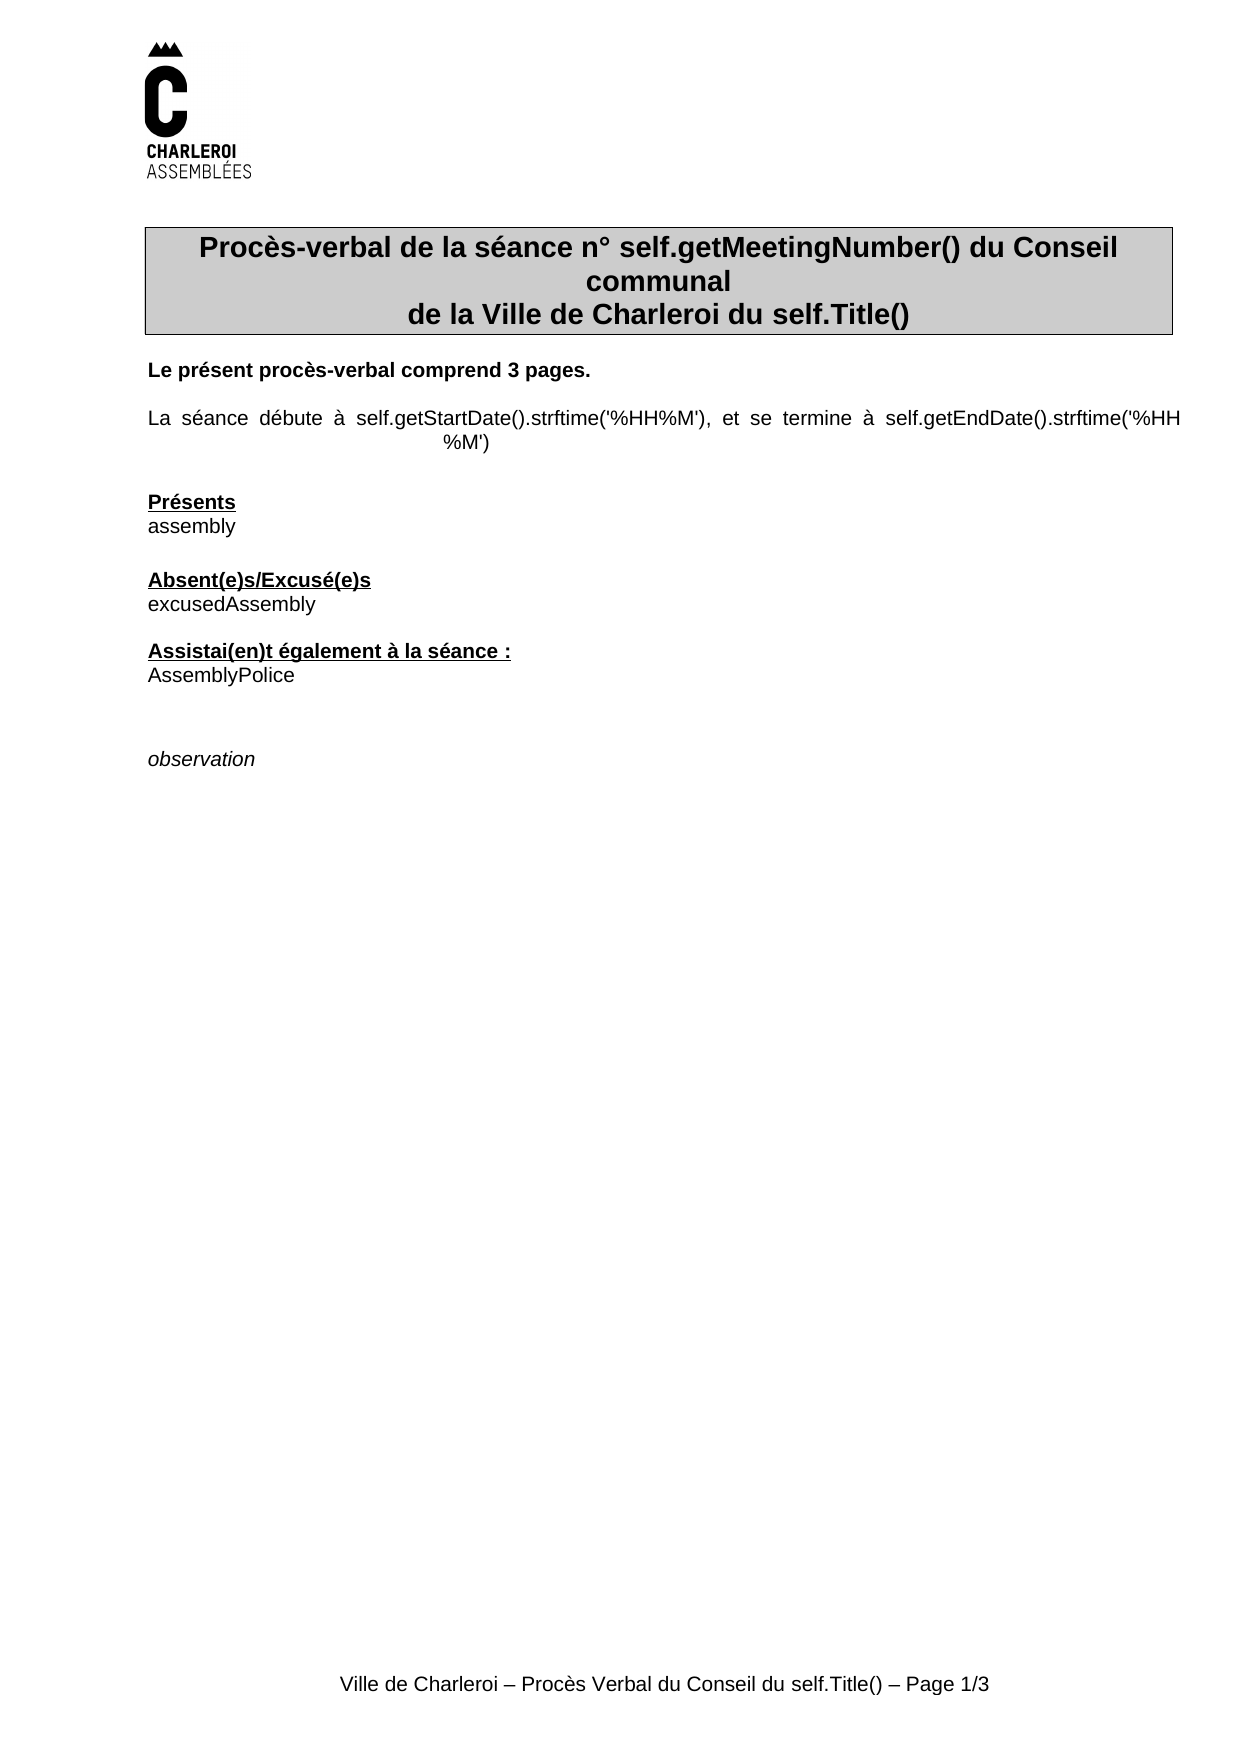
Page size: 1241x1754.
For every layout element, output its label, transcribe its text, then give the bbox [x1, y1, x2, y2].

text La séance débute à self.getStartDate().strftime('%HH%M'), et se termine à self.getEndDate().strftime('%HH%M') [148, 406, 1181, 454]
text Le présent procès-verbal comprend 3 pages. [148, 358, 1181, 382]
text Procès-verbal de la séance n° self.getMeetingNumber() du Conseil communal de la Ville de Charleroi du self.Title() [146, 228, 1172, 334]
text assembly [148, 513, 1181, 537]
picture [144, 42, 251, 182]
text Présents [148, 489, 1181, 513]
text Assistai(en)t également à la séance : [148, 639, 1181, 663]
text observation [148, 747, 1181, 771]
text excusedAssembly [148, 591, 1181, 615]
text Absent(e)s/Excusé(e)s [148, 567, 1181, 591]
text AssemblyPolice [148, 663, 1181, 687]
